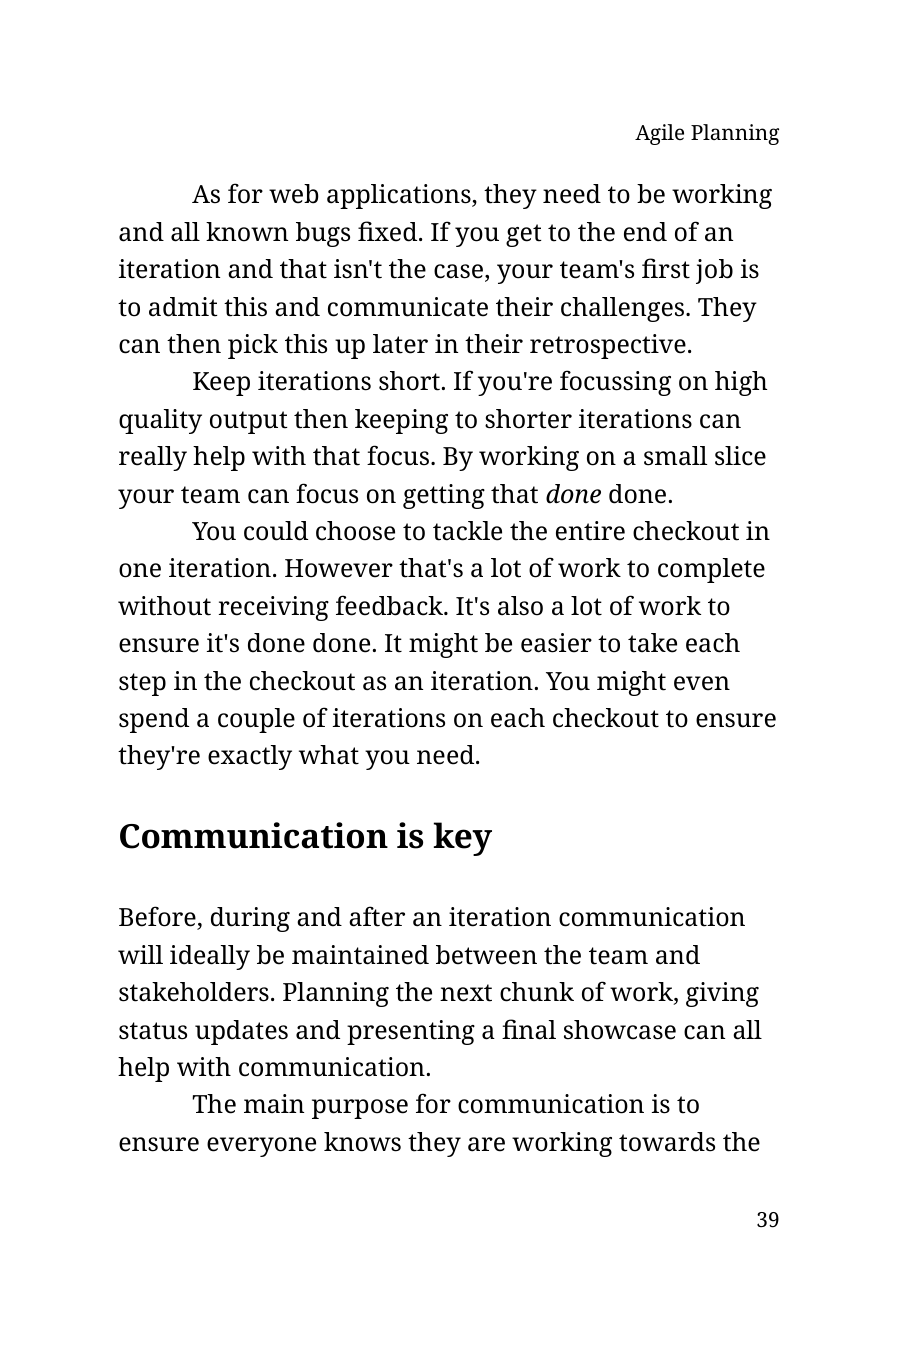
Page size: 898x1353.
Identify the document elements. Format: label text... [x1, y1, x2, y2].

text Before, during and after an iteration communication will ideally be maintained between the team and stakeholders. Planning the next chunk of work, giving status updates and presenting a final showcase can all help with communication. [118, 900, 779, 1084]
text As for web applications, they need to be working and all known bugs fixed. If you get to the end of an iteration and that isn't the case, your team's first job is to admit this and communicate their challenges. They can then pick this up later in their retrospective. [118, 177, 779, 361]
text You could choose to tackle the entire checkout in one iteration. However that's a lot of work to complete without receiving feedback. It's also a lot of work to ensure it's done done. It might be easier to take each step in the checkout as an iteration. You might even spend a couple of iterations on each checkout to ensure they're exactly what you need. [118, 514, 779, 772]
text The main purpose for communication is to ensure everyone knows they are working towards the [118, 1087, 779, 1158]
subtitle Communication is key [118, 813, 779, 858]
text Keep iterations short. If you're focussing on high quality output then keeping to shorter iterations can really help with that focus. By working on a small slice your team can focus on getting that done done. [118, 364, 779, 510]
